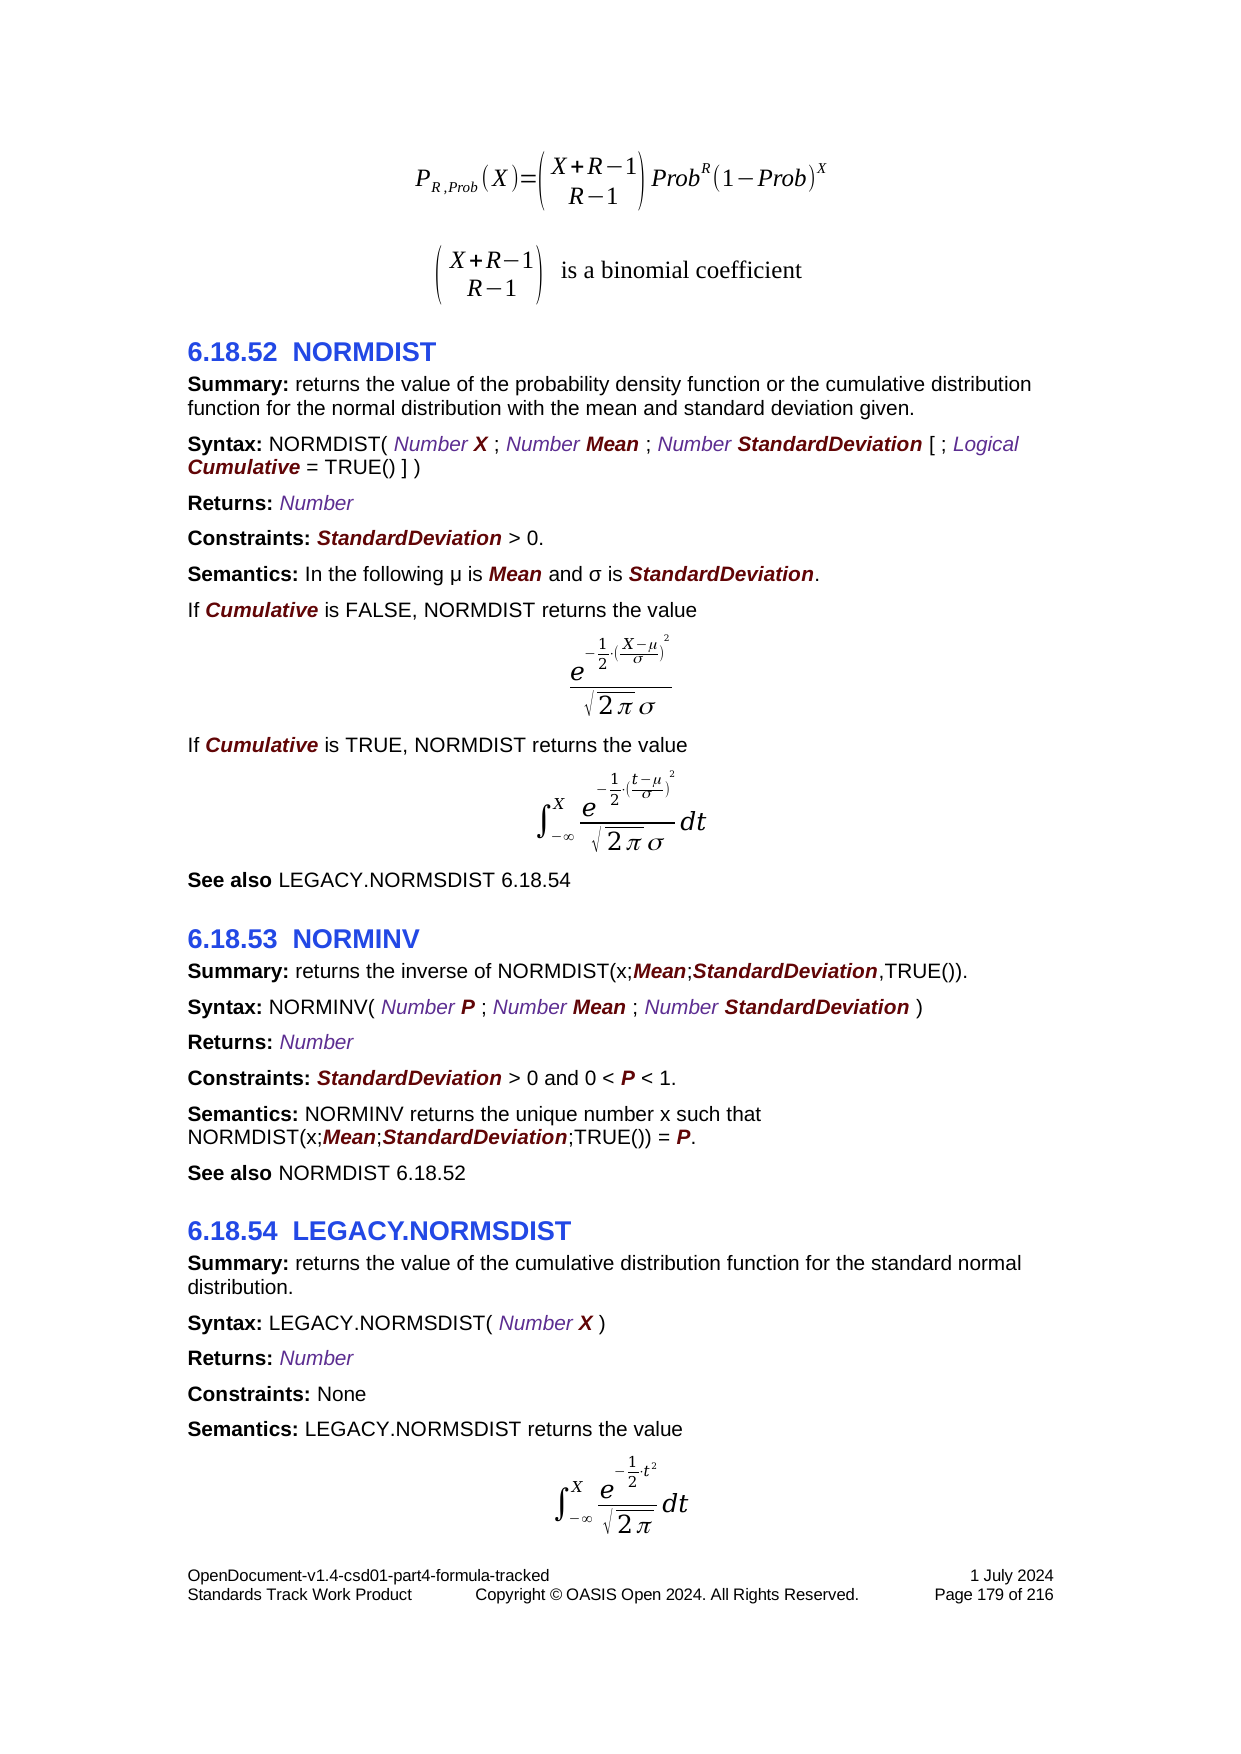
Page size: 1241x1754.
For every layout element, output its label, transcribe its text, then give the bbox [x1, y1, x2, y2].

text Constraints: StandardDeviation > 0 and 0 < P < 1. [187, 1066, 1053, 1090]
text Summary: returns the inverse of NORMDIST(x;Mean;StandardDeviation,TRUE()). [187, 959, 1053, 983]
text Constraints: None [187, 1382, 1053, 1406]
text Syntax: LEGACY.NORMSDIST( Number X ) [187, 1311, 1053, 1334]
text Constraints: StandardDeviation > 0. [187, 527, 1053, 550]
text Summary: returns the value of the cumulative distribution function for the standard normal distribution. [187, 1252, 1053, 1299]
subtitle NORMINV [187, 923, 1053, 953]
text See also NORMDIST 6.18.52 [187, 1161, 1053, 1185]
text Syntax: NORMDIST( Number X ; Number Mean ; Number StandardDeviation [ ; Logical Cumulative = TRUE() ] ) [187, 432, 1053, 479]
text Semantics: In the following μ is Mean and σ is StandardDeviation. [187, 562, 1053, 586]
text Semantics: LEGACY.NORMSDIST returns the value [187, 1418, 1053, 1441]
text Summary: returns the value of the probability density function or the cumulative distribution function for the normal distribution with the mean and standard deviation given. [187, 373, 1053, 420]
text If Cumulative is TRUE, NORMDIST returns the value [187, 733, 1053, 757]
text See also LEGACY.NORMSDIST 6.18.54 [187, 869, 1053, 892]
text Returns: Number [187, 491, 1053, 515]
text Returns: Number [187, 1347, 1053, 1370]
text Returns: Number [187, 1031, 1053, 1054]
text Syntax: NORMINV( Number P ; Number Mean ; Number StandardDeviation ) [187, 995, 1053, 1019]
subtitle NORMDIST [187, 337, 1053, 367]
text Semantics: NORMINV returns the unique number x such that NORMDIST(x;Mean;StandardDeviation;TRUE()) = P. [187, 1102, 1053, 1149]
subtitle LEGACY.NORMSDIST [187, 1216, 1053, 1246]
text If Cumulative is FALSE, NORMDIST returns the value [187, 598, 1053, 622]
